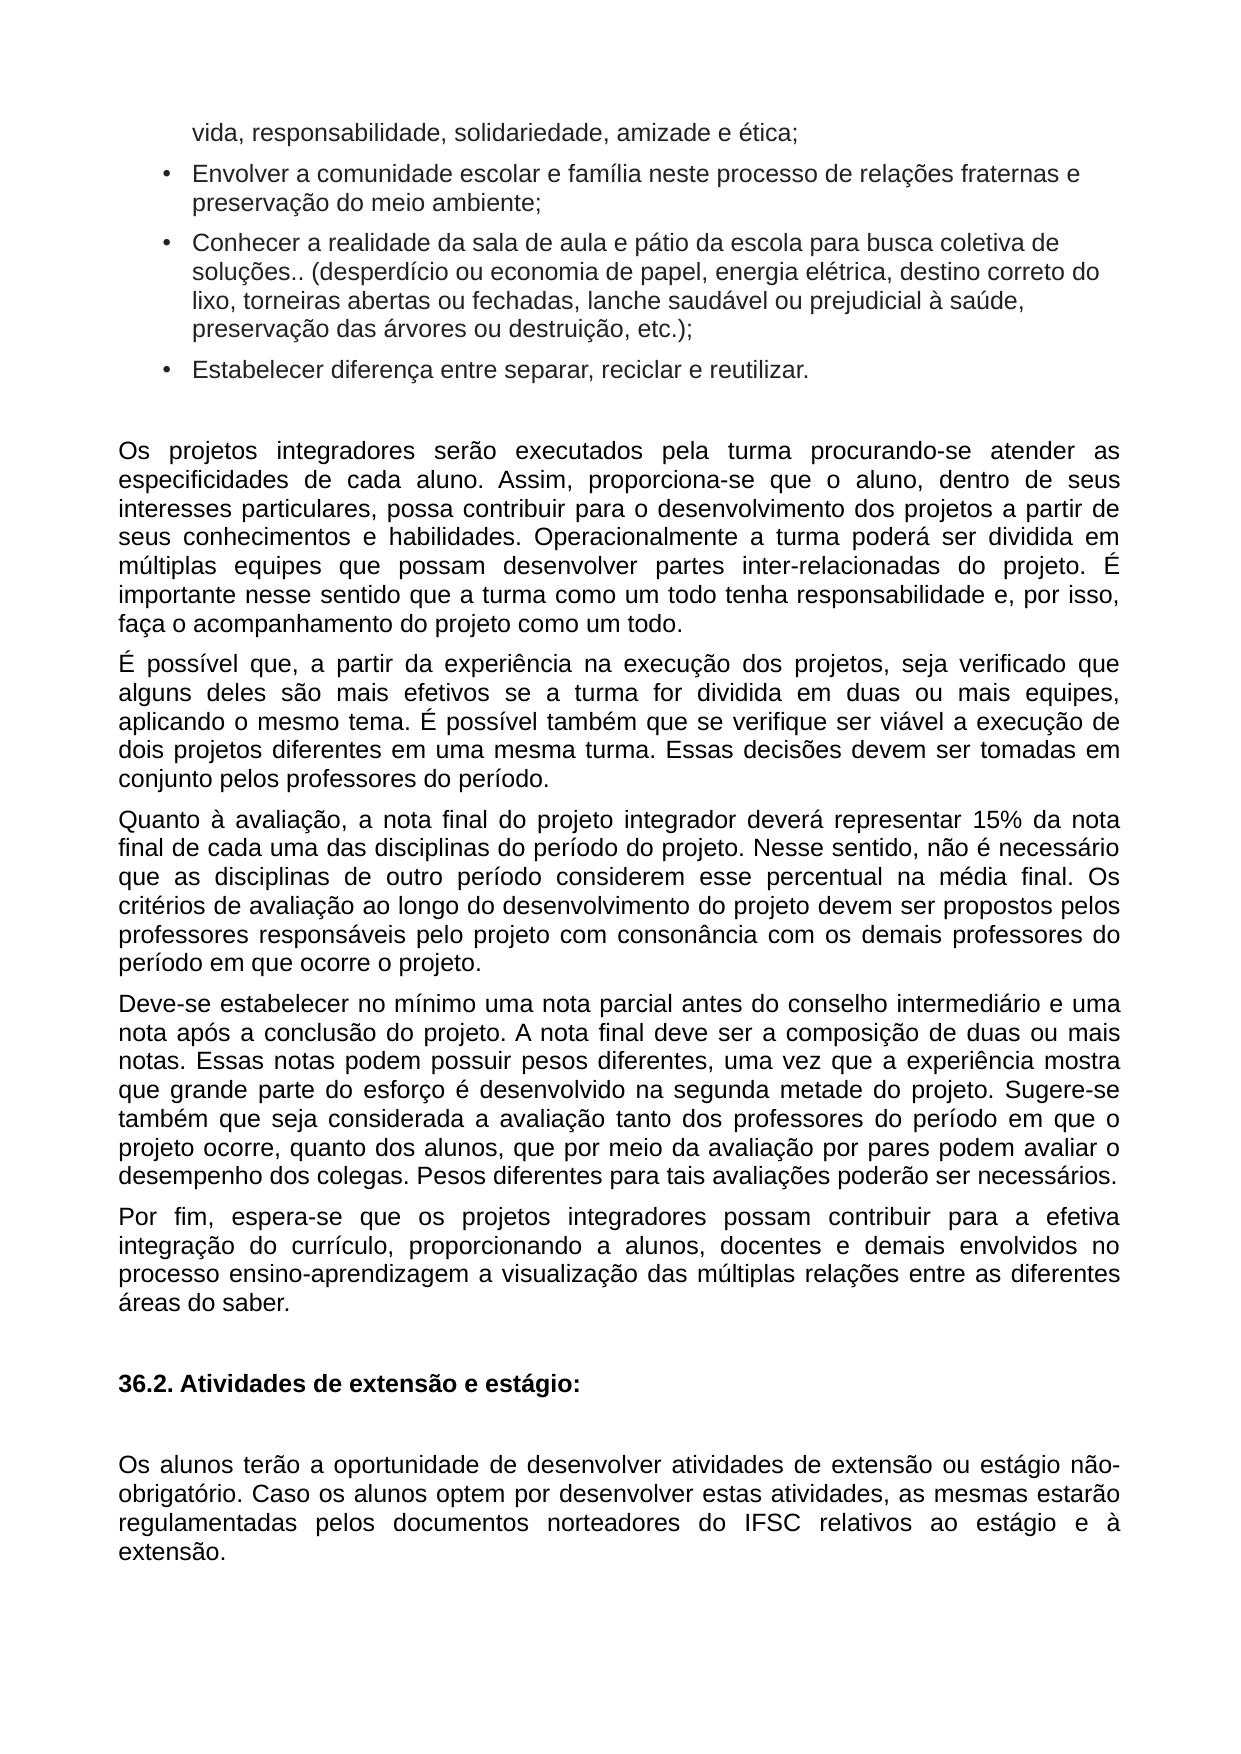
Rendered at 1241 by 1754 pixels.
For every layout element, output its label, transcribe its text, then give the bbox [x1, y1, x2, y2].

list Conhecer a realidade da sala de aula e pátio da escola para busca coletiva de soluções.. (desperdício ou economia de papel, energia elétrica, destino correto do lixo, torneiras abertas ou fechadas, lanche saudável ou prejudicial à saúde, preservação das árvores ou destruição, etc.); [162, 228, 1122, 343]
list vida, responsabilidade, solidariedade, amizade e ética; [162, 118, 1122, 147]
text Por fim, espera-se que os projetos integradores possam contribuir para a efetiva integração do currículo, proporcionando a alunos, docentes e demais envolvidos no processo ensino-aprendizagem a visualização das múltiplas relações entre as diferentes áreas do saber. [118, 1202, 1122, 1317]
subtitle 36.2. Atividades de extensão e estágio: [118, 1369, 1122, 1398]
text Os alunos terão a oportunidade de desenvolver atividades de extensão ou estágio não-obrigatório. Caso os alunos optem por desenvolver estas atividades, as mesmas estarão regulamentadas pelos documentos norteadores do IFSC relativos ao estágio e à extensão. [118, 1450, 1122, 1565]
list Estabelecer diferença entre separar, reciclar e reutilizar. [162, 355, 1122, 384]
text Deve-se estabelecer no mínimo uma nota parcial antes do conselho intermediário e uma nota após a conclusão do projeto. A nota final deve ser a composição de duas ou mais notas. Essas notas podem possuir pesos diferentes, uma vez que a experiência mostra que grande parte do esforço é desenvolvido na segunda metade do projeto. Sugere-se também que seja considerada a avaliação tanto dos professores do período em que o projeto ocorre, quanto dos alunos, que por meio da avaliação por pares podem avaliar o desempenho dos colegas. Pesos diferentes para tais avaliações poderão ser necessários. [118, 989, 1122, 1190]
text É possível que, a partir da experiência na execução dos projetos, seja verificado que alguns deles são mais efetivos se a turma for dividida em duas ou mais equipes, aplicando o mesmo tema. É possível também que se verifique ser viável a execução de dois projetos diferentes em uma mesma turma. Essas decisões devem ser tomadas em conjunto pelos professores do período. [118, 649, 1122, 793]
list Envolver a comunidade escolar e família neste processo de relações fraternas e preservação do meio ambiente; [162, 159, 1122, 216]
text Quanto à avaliação, a nota final do projeto integrador deverá representar 15% da nota final de cada uma das disciplinas do período do projeto. Nesse sentido, não é necessário que as disciplinas de outro período considerem esse percentual na média final. Os critérios de avaliação ao longo do desenvolvimento do projeto devem ser propostos pelos professores responsáveis pelo projeto com consonância com os demais professores do período em que ocorre o projeto. [118, 804, 1122, 977]
text Os projetos integradores serão executados pela turma procurando-se atender as especificidades de cada aluno. Assim, proporciona-se que o aluno, dentro de seus interesses particulares, possa contribuir para o desenvolvimento dos projetos a partir de seus conhecimentos e habilidades. Operacionalmente a turma poderá ser dividida em múltiplas equipes que possam desenvolver partes inter-relacionadas do projeto. É importante nesse sentido que a turma como um todo tenha responsabilidade e, por isso, faça o acompanhamento do projeto como um todo. [118, 436, 1122, 637]
